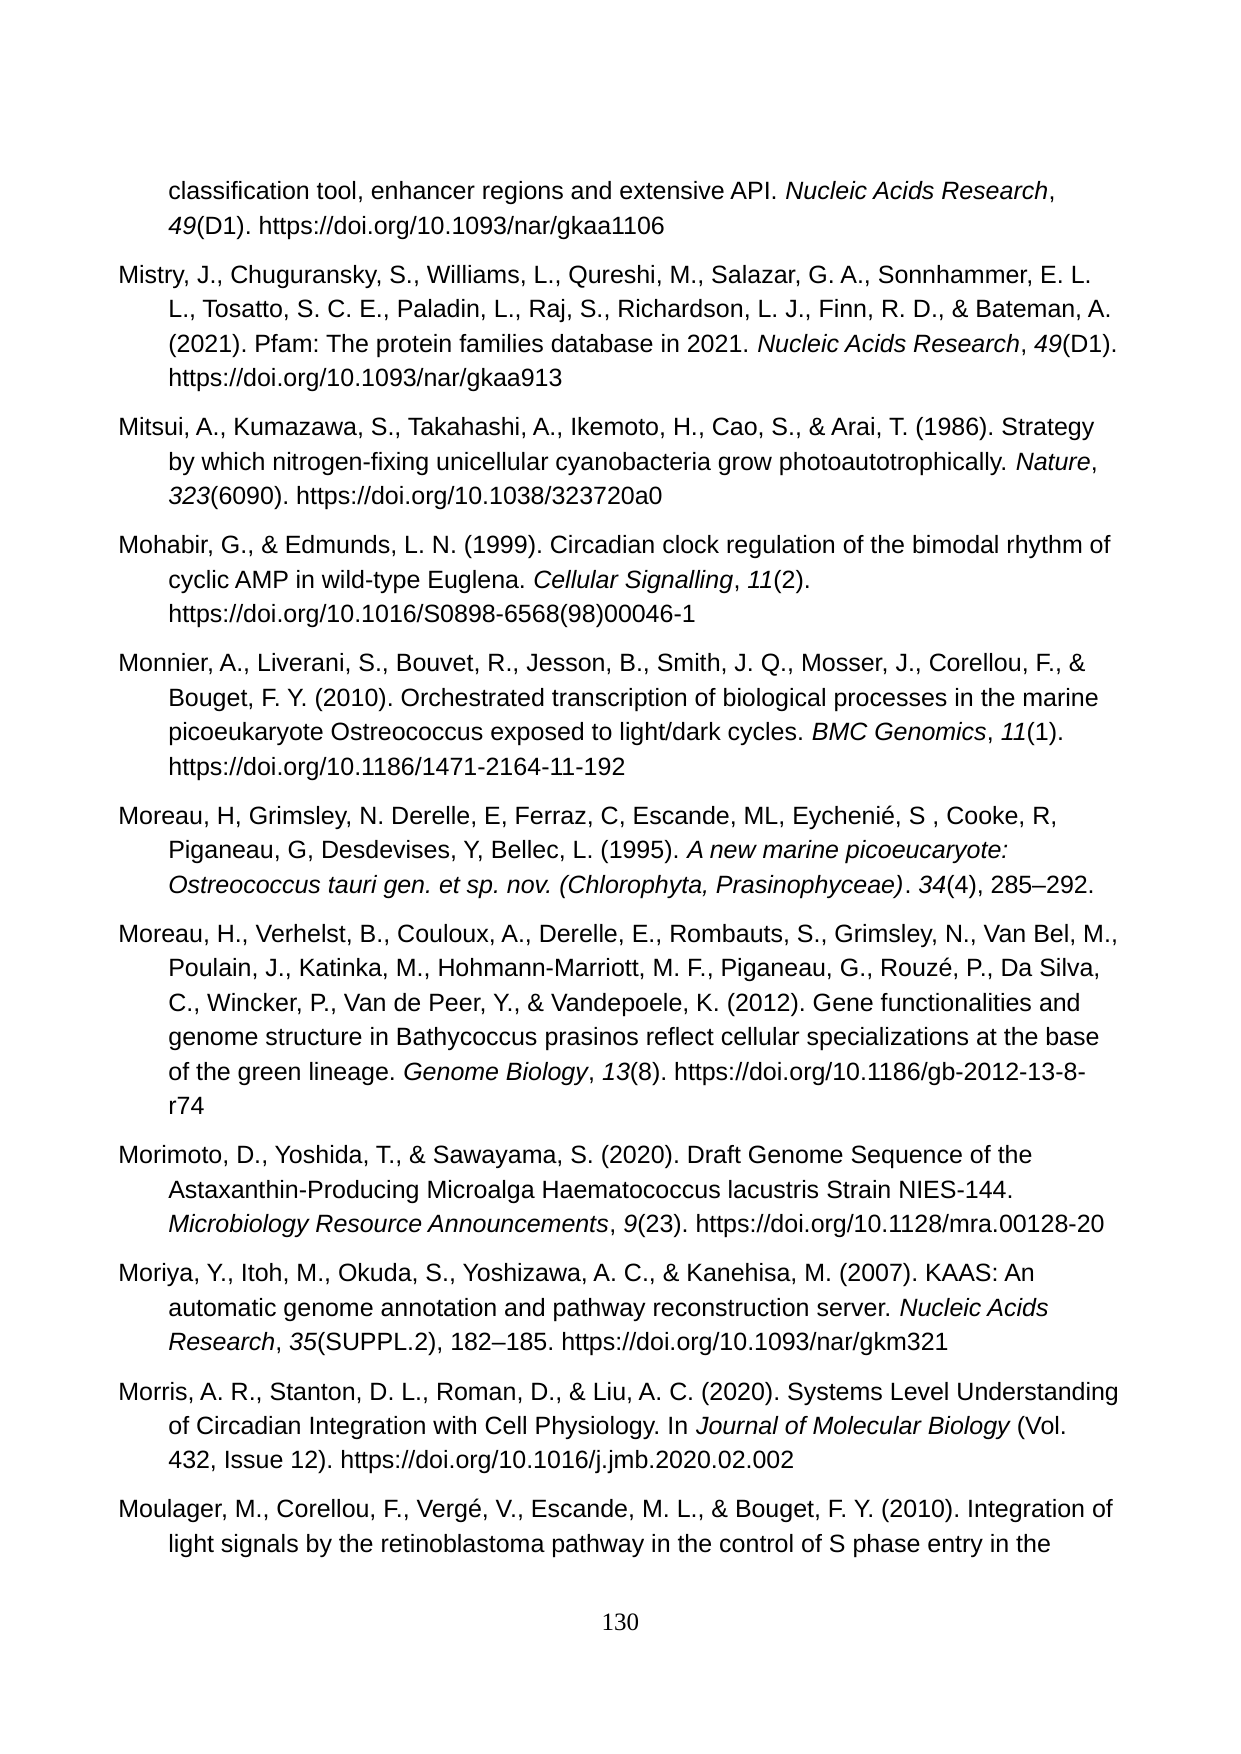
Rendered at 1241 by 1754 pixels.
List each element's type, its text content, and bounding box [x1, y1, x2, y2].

text Mistry, J., Chuguransky, S., Williams, L., Qureshi, M., Salazar, G. A., Sonnhammer, E. L. L., Tosatto, S. C. E., Paladin, L., Raj, S., Richardson, L. J., Finn, R. D., & Bateman, A. (2021). Pfam: The protein families database in 2021. Nucleic Acids Research, 49(D1). https://doi.org/10.1093/nar/gkaa913 [118, 260, 1122, 392]
text Mitsui, A., Kumazawa, S., Takahashi, A., Ikemoto, H., Cao, S., & Arai, T. (1986). Strategy by which nitrogen-fixing unicellular cyanobacteria grow photoautotrophically. Nature, 323(6090). https://doi.org/10.1038/323720a0 [118, 412, 1122, 510]
text Mohabir, G., & Edmunds, L. N. (1999). Circadian clock regulation of the bimodal rhythm of cyclic AMP in wild-type Euglena. Cellular Signalling, 11(2). https://doi.org/10.1016/S0898-6568(98)00046-1 [118, 530, 1122, 628]
text Moulager, M., Corellou, F., Vergé, V., Escande, M. L., & Bouget, F. Y. (2010). Integration of light signals by the retinoblastoma pathway in the control of S phase entry in the [118, 1494, 1122, 1558]
text Morimoto, D., Yoshida, T., & Sawayama, S. (2020). Draft Genome Sequence of the Astaxanthin-Producing Microalga Haematococcus lacustris Strain NIES-144. Microbiology Resource Announcements, 9(23). https://doi.org/10.1128/mra.00128-20 [118, 1140, 1122, 1238]
text Moreau, H., Verhelst, B., Couloux, A., Derelle, E., Rombauts, S., Grimsley, N., Van Bel, M., Poulain, J., Katinka, M., Hohmann-Marriott, M. F., Piganeau, G., Rouzé, P., Da Silva, C., Wincker, P., Van de Peer, Y., & Vandepoele, K. (2012). Gene functionalities and genome structure in Bathycoccus prasinos reflect cellular specializations at the base of the green lineage. Genome Biology, 13(8). https://doi.org/10.1186/gb-2012-13-8-r74 [118, 919, 1122, 1120]
text Monnier, A., Liverani, S., Bouvet, R., Jesson, B., Smith, J. Q., Mosser, J., Corellou, F., & Bouget, F. Y. (2010). Orchestrated transcription of biological processes in the marine picoeukaryote Ostreococcus exposed to light/dark cycles. BMC Genomics, 11(1). https://doi.org/10.1186/1471-2164-11-192 [118, 648, 1122, 781]
text Moreau, H, Grimsley, N. Derelle, E, Ferraz, C, Escande, ML, Eychenié, S , Cooke, R, Piganeau, G, Desdevises, Y, Bellec, L. (1995). A new marine picoeucaryote: Ostreococcus tauri gen. et sp. nov. (Chlorophyta, Prasinophyceae). 34(4), 285–292. [118, 801, 1122, 899]
text classification tool, enhancer regions and extensive API. Nucleic Acids Research, 49(D1). https://doi.org/10.1093/nar/gkaa1106 [118, 176, 1122, 239]
text Moriya, Y., Itoh, M., Okuda, S., Yoshizawa, A. C., & Kanehisa, M. (2007). KAAS: An automatic genome annotation and pathway reconstruction server. Nucleic Acids Research, 35(SUPPL.2), 182–185. https://doi.org/10.1093/nar/gkm321 [118, 1258, 1122, 1356]
text Morris, A. R., Stanton, D. L., Roman, D., & Liu, A. C. (2020). Systems Level Understanding of Circadian Integration with Cell Physiology. In Journal of Molecular Biology (Vol. 432, Issue 12). https://doi.org/10.1016/j.jmb.2020.02.002 [118, 1376, 1122, 1474]
